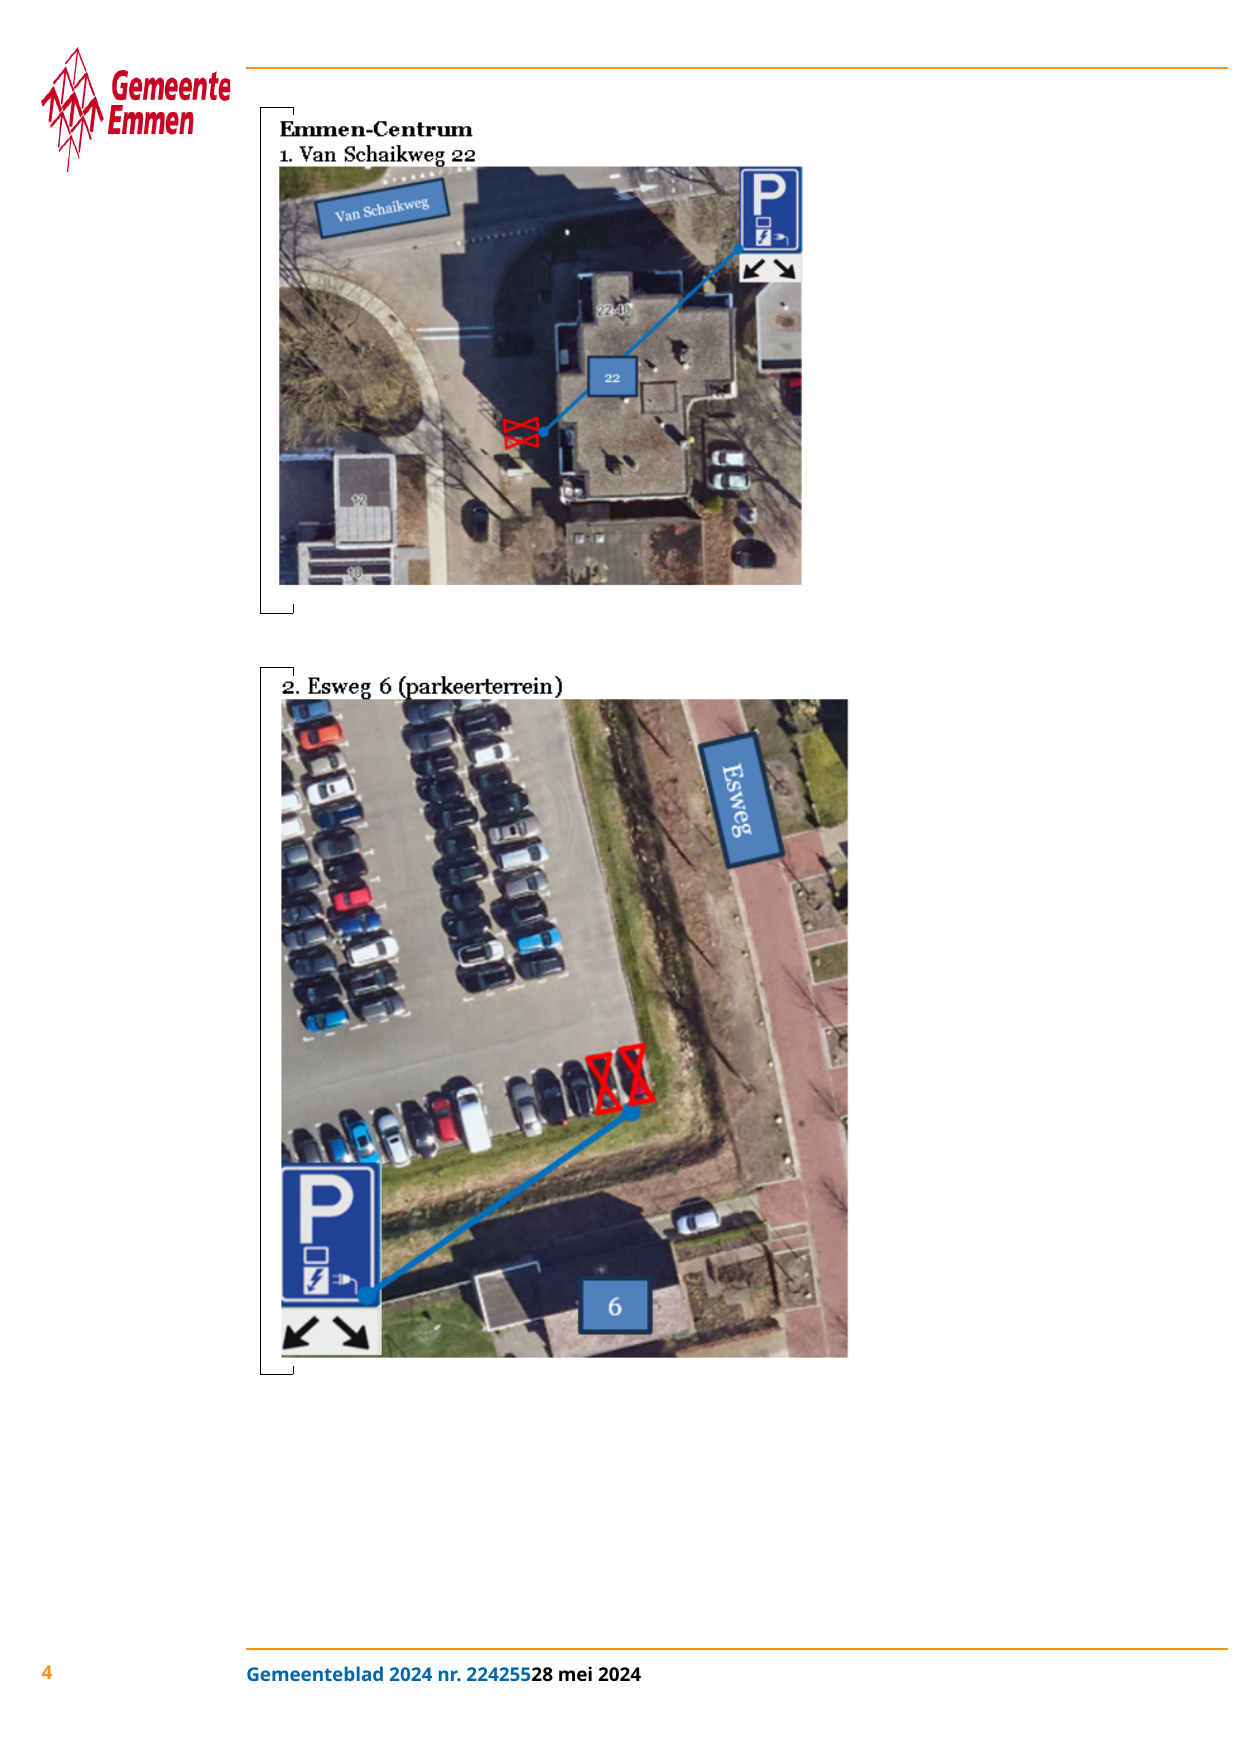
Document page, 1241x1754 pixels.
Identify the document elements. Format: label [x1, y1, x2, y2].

picture [41, 47, 231, 172]
picture [268, 115, 860, 604]
picture [268, 676, 860, 1366]
